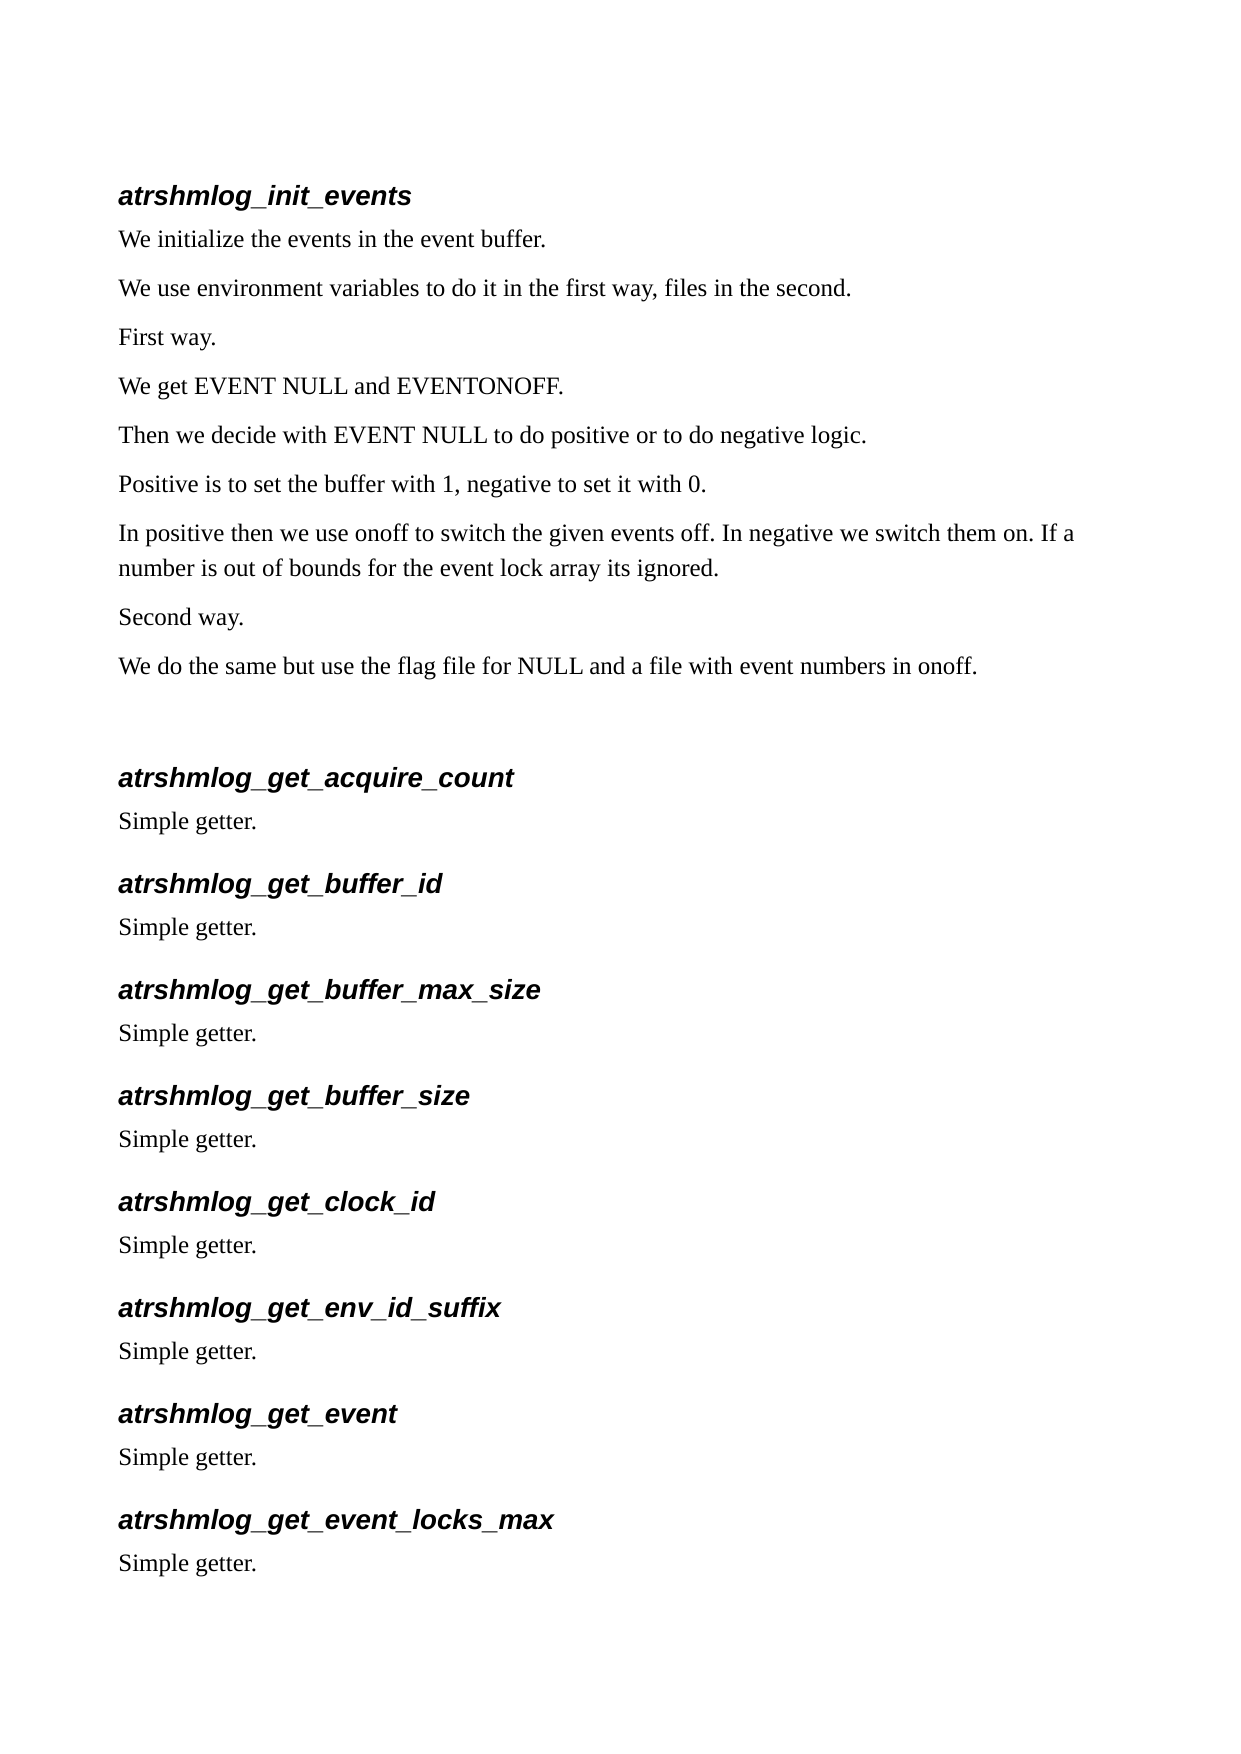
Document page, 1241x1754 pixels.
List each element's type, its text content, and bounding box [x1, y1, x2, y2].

text We initialize the events in the event buffer. [118, 224, 1122, 253]
text Simple getter. [118, 912, 1122, 941]
subtitle atrshmlog_get_buffer_size [118, 1079, 1122, 1111]
text Simple getter. [118, 806, 1122, 835]
subtitle atrshmlog_get_event [118, 1397, 1122, 1429]
subtitle atrshmlog_get_event_locks_max [118, 1503, 1122, 1535]
subtitle atrshmlog_init_events [118, 180, 1122, 212]
text We do the same but use the flag file for NULL and a file with event numbers in onoff. [118, 651, 1122, 680]
subtitle atrshmlog_get_env_id_suffix [118, 1291, 1122, 1323]
text We use environment variables to do it in the first way, files in the second. [118, 273, 1122, 302]
text Then we decide with EVENT NULL to do positive or to do negative logic. [118, 420, 1122, 449]
text In positive then we use onoff to switch the given events off. In negative we switch them on. If a number is out of bounds for the event lock array its ignored. [118, 518, 1122, 582]
text Simple getter. [118, 1336, 1122, 1364]
text Simple getter. [118, 1548, 1122, 1576]
text Positive is to set the buffer with 1, negative to set it with 0. [118, 469, 1122, 498]
text We get EVENT NULL and EVENTONOFF. [118, 371, 1122, 400]
subtitle atrshmlog_get_buffer_id [118, 868, 1122, 899]
text Simple getter. [118, 1124, 1122, 1153]
subtitle atrshmlog_get_clock_id [118, 1185, 1122, 1217]
text Simple getter. [118, 1230, 1122, 1258]
subtitle atrshmlog_get_acquire_count [118, 762, 1122, 793]
text Second way. [118, 602, 1122, 631]
text Simple getter. [118, 1018, 1122, 1047]
subtitle atrshmlog_get_buffer_max_size [118, 973, 1122, 1005]
text Simple getter. [118, 1442, 1122, 1470]
text First way. [118, 322, 1122, 351]
